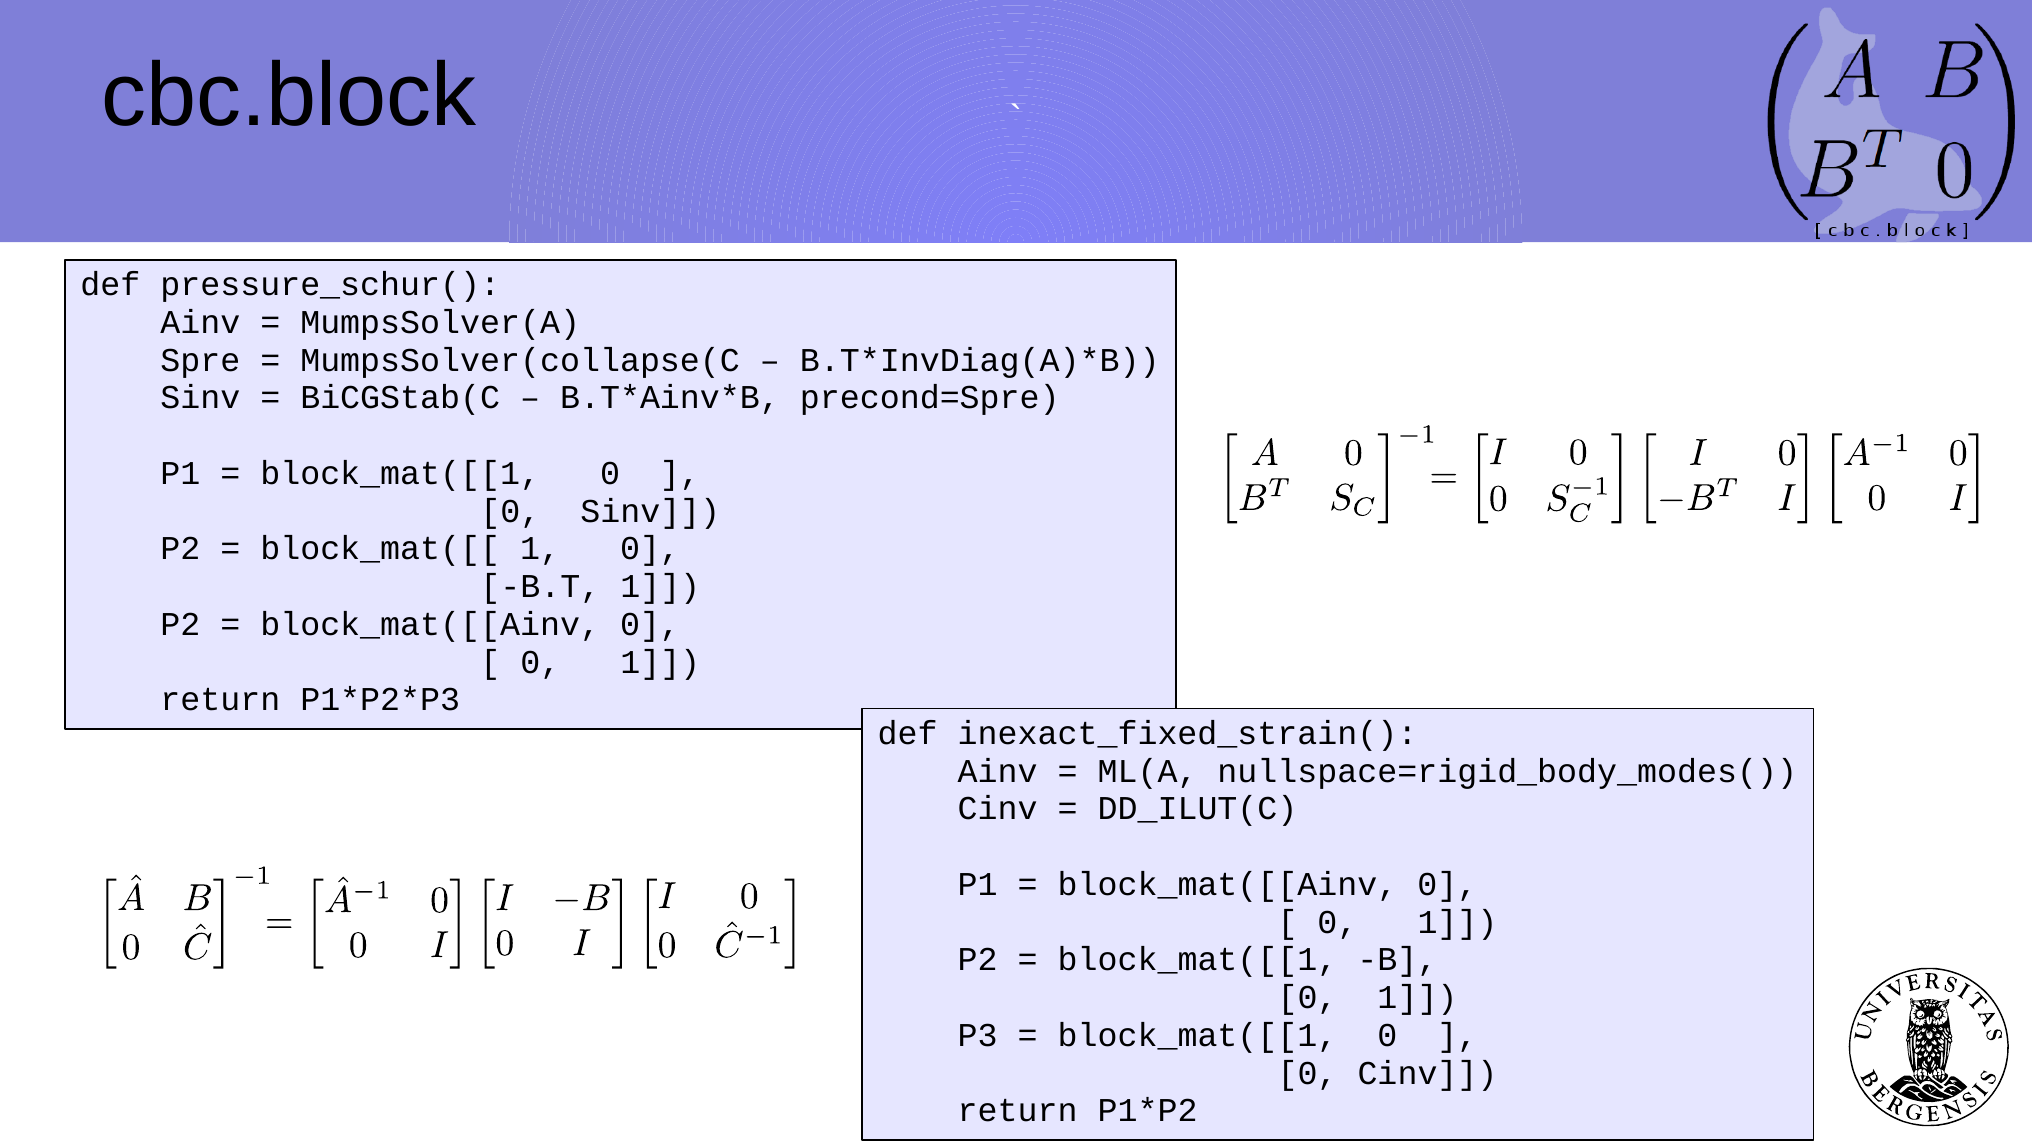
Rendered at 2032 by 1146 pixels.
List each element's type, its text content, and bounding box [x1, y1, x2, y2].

picture [1754, 0, 2032, 265]
text_box [97, 866, 804, 969]
text_box def inexact_fixed_strain(): Ainv = ML(A, nullspace=rigid_body_modes()) Cinv = DD_ILUT(C) P1 = block_mat([[Ainv, 0], [ 0, 1]]) P2 = block_mat([[1, -B], [0, 1]]) P3 = block_mat([[1, 0 ], [0, Cinv]]) return P1*P2 [862, 708, 1814, 1141]
text_box def pressure_schur(): Ainv = MumpsSolver(A) Spre = MumpsSolver(collapse(C – B.T*InvDiag(A)*B)) Sinv = BiCGStab(C – B.T*Ainv*B, precond=Spre) P1 = block_mat([[1, 0 ], [0, Sinv]]) P2 = block_mat([[ 1, 0], [-B.T, 1]]) P2 = block_mat([[Ainv, 0], [ 0, 1]]) return P1*P2*P3 [64, 259, 1177, 729]
text_box [1218, 425, 1988, 524]
title cbc.block [101, 43, 1754, 145]
